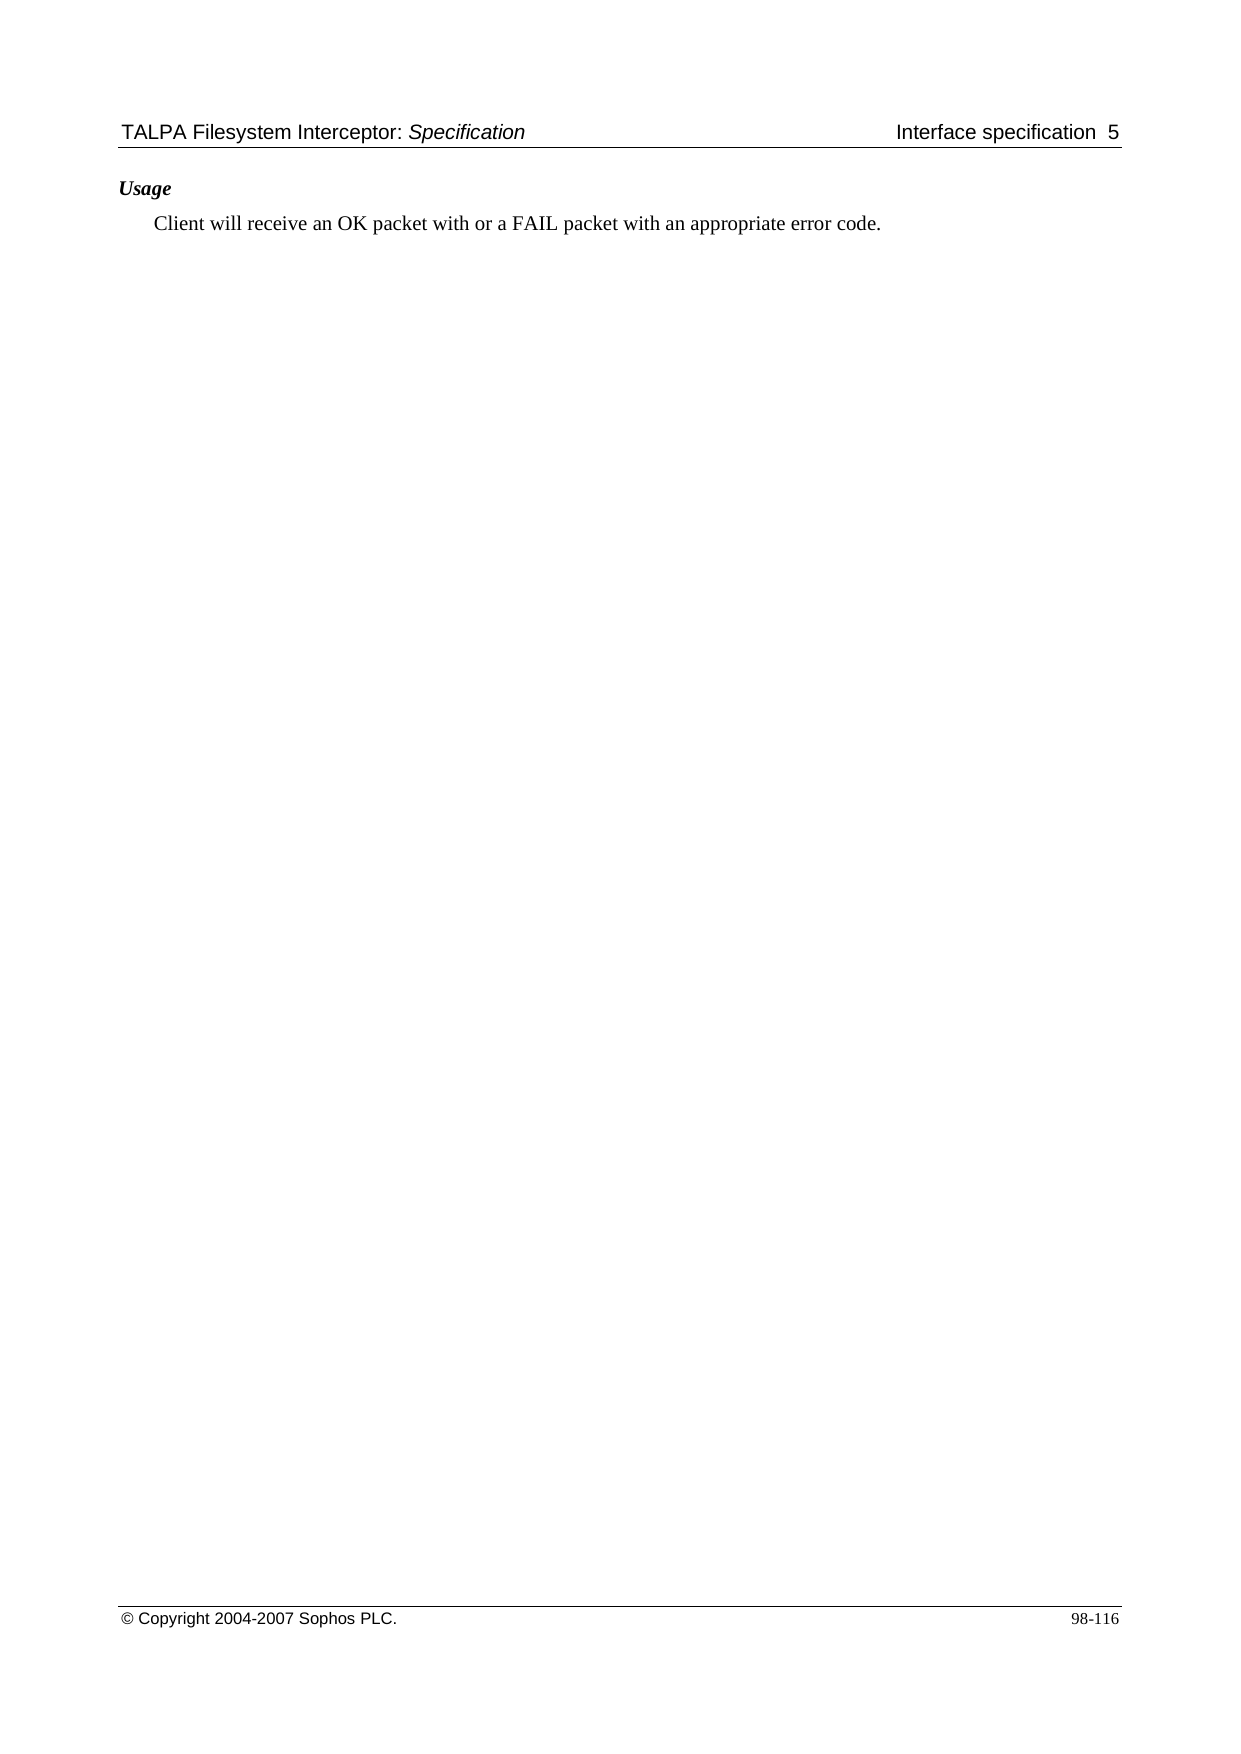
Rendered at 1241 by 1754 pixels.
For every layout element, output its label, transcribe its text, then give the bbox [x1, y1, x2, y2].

list Client will receive an OK packet with or a FAIL packet with an appropriate error code. [124, 212, 1122, 235]
text Usage [118, 177, 1122, 200]
